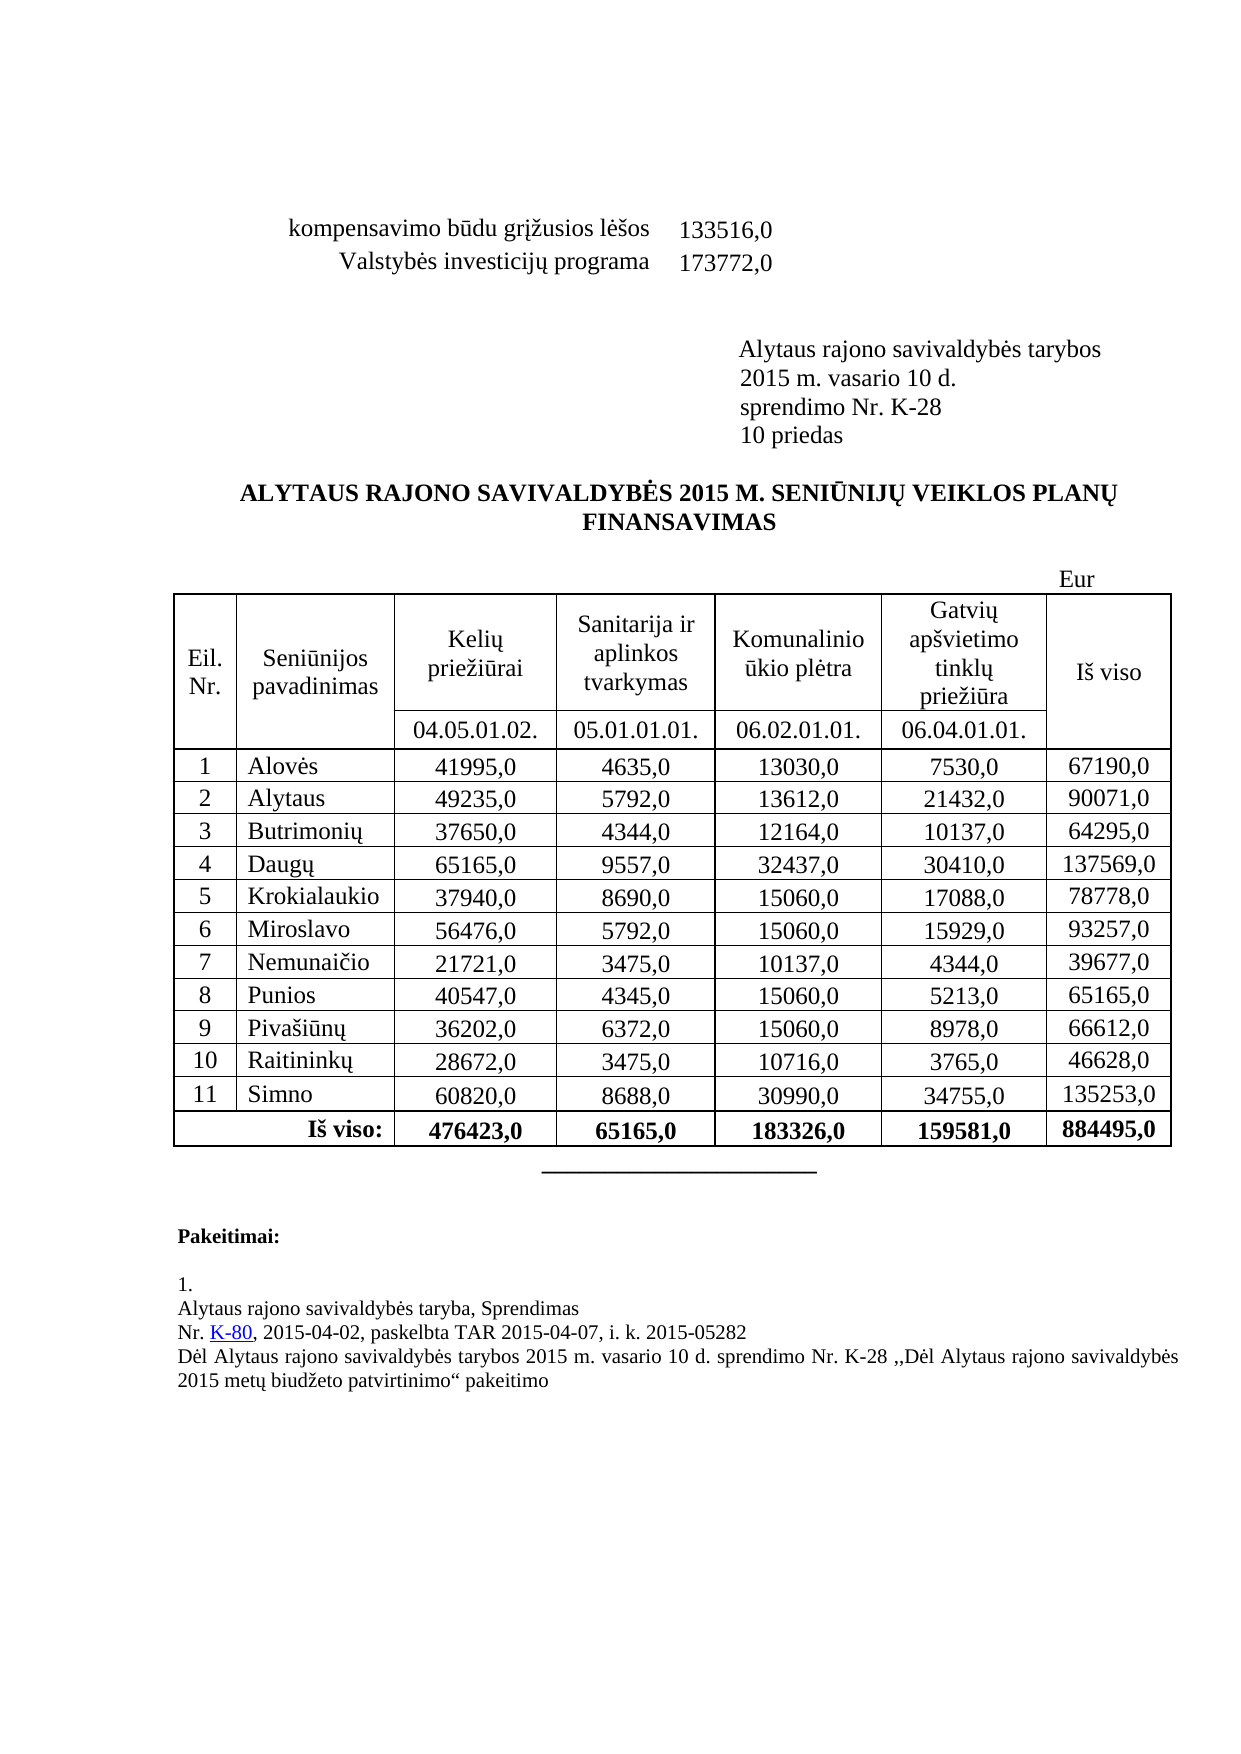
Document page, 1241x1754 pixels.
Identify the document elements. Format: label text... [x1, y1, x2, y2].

table_cell 21721,0 [395, 946, 556, 977]
table_header Eil. Nr. [175, 595, 236, 748]
table_cell 65165,0 [1047, 979, 1170, 1010]
table_cell 8688,0 [557, 1077, 714, 1110]
table_cell 40547,0 [395, 979, 556, 1010]
table_cell 10137,0 [882, 814, 1046, 846]
table_cell Valstybės investicijų programa [248, 244, 661, 277]
table_cell 60820,0 [395, 1077, 556, 1110]
table_cell 6372,0 [557, 1011, 714, 1043]
table_cell 15060,0 [716, 1011, 881, 1043]
table_cell 6 [175, 913, 236, 944]
table_cell 9 [175, 1011, 236, 1043]
table_cell Alytaus [237, 782, 394, 813]
table_cell [1019, 244, 1200, 277]
table_cell 8978,0 [882, 1011, 1046, 1043]
table_cell Butrimonių [237, 814, 394, 846]
table_cell 10137,0 [716, 946, 881, 977]
table_cell 15060,0 [716, 979, 881, 1010]
table_cell 21432,0 [882, 782, 1046, 813]
table_header Komunalinio ūkio plėtra [716, 595, 881, 710]
table_cell 36202,0 [395, 1011, 556, 1043]
table_cell 32437,0 [716, 847, 881, 879]
table_cell 3475,0 [557, 946, 714, 977]
table_cell 173772,0 [661, 244, 790, 277]
table_cell 133516,0 [661, 211, 790, 244]
table_cell 17088,0 [882, 880, 1046, 912]
text 2015 m. vasario 10 d. [177, 363, 1181, 392]
table_cell Daugų [237, 847, 394, 879]
table_cell 9557,0 [557, 847, 714, 879]
text Dėl Alytaus rajono savivaldybės tarybos 2015 m. vasario 10 d. sprendimo Nr. K-28 ,,Dėl Alytaus rajono savivaldybės 2015 metų biudžeto patvirtinimo“ pakeitimo [177, 1344, 1181, 1392]
table_cell Pivašiūnų [237, 1011, 394, 1043]
text Alytaus rajono savivaldybės tarybos [582, 334, 1181, 363]
table_cell 10 [175, 1044, 236, 1076]
text Nr. K-80, 2015-04-02, paskelbta TAR 2015-04-07, i. k. 2015-05282 [177, 1320, 1181, 1344]
table_header Gatvių apšvietimo tinklų priežiūra [882, 595, 1046, 710]
table_cell 15060,0 [716, 913, 881, 944]
table_cell [1019, 211, 1200, 244]
table_cell 39677,0 [1047, 946, 1170, 977]
table_cell 13612,0 [716, 782, 881, 813]
table_cell Simno [237, 1077, 394, 1110]
table_cell 12164,0 [716, 814, 881, 846]
text Eur [177, 564, 1181, 593]
table_cell 93257,0 [1047, 913, 1170, 944]
table_cell 64295,0 [1047, 814, 1170, 846]
table_cell 90071,0 [1047, 782, 1170, 813]
table_cell 30990,0 [716, 1077, 881, 1110]
table_cell 3765,0 [882, 1044, 1046, 1076]
table_cell Alovės [237, 750, 394, 781]
table_cell [190, 211, 247, 244]
text Pakeitimai: [177, 1223, 1181, 1248]
table_cell kompensavimo būdu grįžusios lėšos [248, 211, 661, 244]
table_cell 137569,0 [1047, 847, 1170, 879]
table_cell 3475,0 [557, 1044, 714, 1076]
table_cell 46628,0 [1047, 1044, 1170, 1076]
table_cell 15929,0 [882, 913, 1046, 944]
table_cell 13030,0 [716, 750, 881, 781]
table_cell 37940,0 [395, 880, 556, 912]
table_cell 476423,0 [395, 1112, 556, 1144]
text ______________________ [177, 1147, 1181, 1175]
table_cell 67190,0 [1047, 750, 1170, 781]
table_header Iš viso [1047, 595, 1170, 748]
table_cell [926, 211, 1019, 244]
table_cell 884495,0 [1047, 1112, 1170, 1144]
table_cell 5 [175, 880, 236, 912]
table_cell [790, 244, 926, 277]
table_cell 1 [175, 750, 236, 781]
table_header Sanitarija ir aplinkos tvarkymas [557, 595, 714, 710]
table_cell 05.01.01.01. [557, 711, 714, 748]
table_cell [926, 244, 1019, 277]
table_cell 159581,0 [882, 1112, 1046, 1144]
text ALYTAUS RAJONO SAVIVALDYBĖS 2015 M. SENIŪNIJŲ VEIKLOS PLANŲ FINANSAVIMAS [177, 478, 1181, 536]
table_cell 5213,0 [882, 979, 1046, 1010]
table_cell 66612,0 [1047, 1011, 1170, 1043]
table_header Kelių priežiūrai [395, 595, 556, 710]
table_cell 7 [175, 946, 236, 977]
table_cell 28672,0 [395, 1044, 556, 1076]
table_cell 06.04.01.01. [882, 711, 1046, 748]
table_cell 41995,0 [395, 750, 556, 781]
table_cell 4345,0 [557, 979, 714, 1010]
table_cell 56476,0 [395, 913, 556, 944]
table_cell 183326,0 [716, 1112, 881, 1144]
table_cell 65165,0 [557, 1112, 714, 1144]
table_cell 78778,0 [1047, 880, 1170, 912]
table_cell 30410,0 [882, 847, 1046, 879]
table_cell 37650,0 [395, 814, 556, 846]
table_cell 3 [175, 814, 236, 846]
table_cell Punios [237, 979, 394, 1010]
table_cell 06.02.01.01. [716, 711, 881, 748]
table_cell 5792,0 [557, 782, 714, 813]
table_cell 34755,0 [882, 1077, 1046, 1110]
table_cell 7530,0 [882, 750, 1046, 781]
table_cell 4344,0 [557, 814, 714, 846]
table_cell 5792,0 [557, 913, 714, 944]
table_cell Miroslavo [237, 913, 394, 944]
table_cell Raitininkų [237, 1044, 394, 1076]
table_cell 8 [175, 979, 236, 1010]
table_cell 11 [175, 1077, 236, 1110]
table_cell Krokialaukio [237, 880, 394, 912]
table_cell 4 [175, 847, 236, 879]
table_cell 135253,0 [1047, 1077, 1170, 1110]
table_cell 49235,0 [395, 782, 556, 813]
table_cell 8690,0 [557, 880, 714, 912]
table_cell Iš viso: [175, 1112, 394, 1144]
text 1. [177, 1272, 1181, 1296]
table_cell 2 [175, 782, 236, 813]
table_cell 4635,0 [557, 750, 714, 781]
table_cell 65165,0 [395, 847, 556, 879]
text 10 priedas [177, 421, 1181, 449]
table_header Seniūnijos pavadinimas [237, 595, 394, 748]
table_cell 4344,0 [882, 946, 1046, 977]
table_cell 15060,0 [716, 880, 881, 912]
table_cell 04.05.01.02. [395, 711, 556, 748]
text Alytaus rajono savivaldybės taryba, Sprendimas [177, 1296, 1181, 1320]
table_cell Nemunaičio [237, 946, 394, 977]
table_cell [190, 244, 247, 277]
text sprendimo Nr. K-28 [177, 392, 1181, 421]
table_cell [790, 211, 926, 244]
table_cell 10716,0 [716, 1044, 881, 1076]
